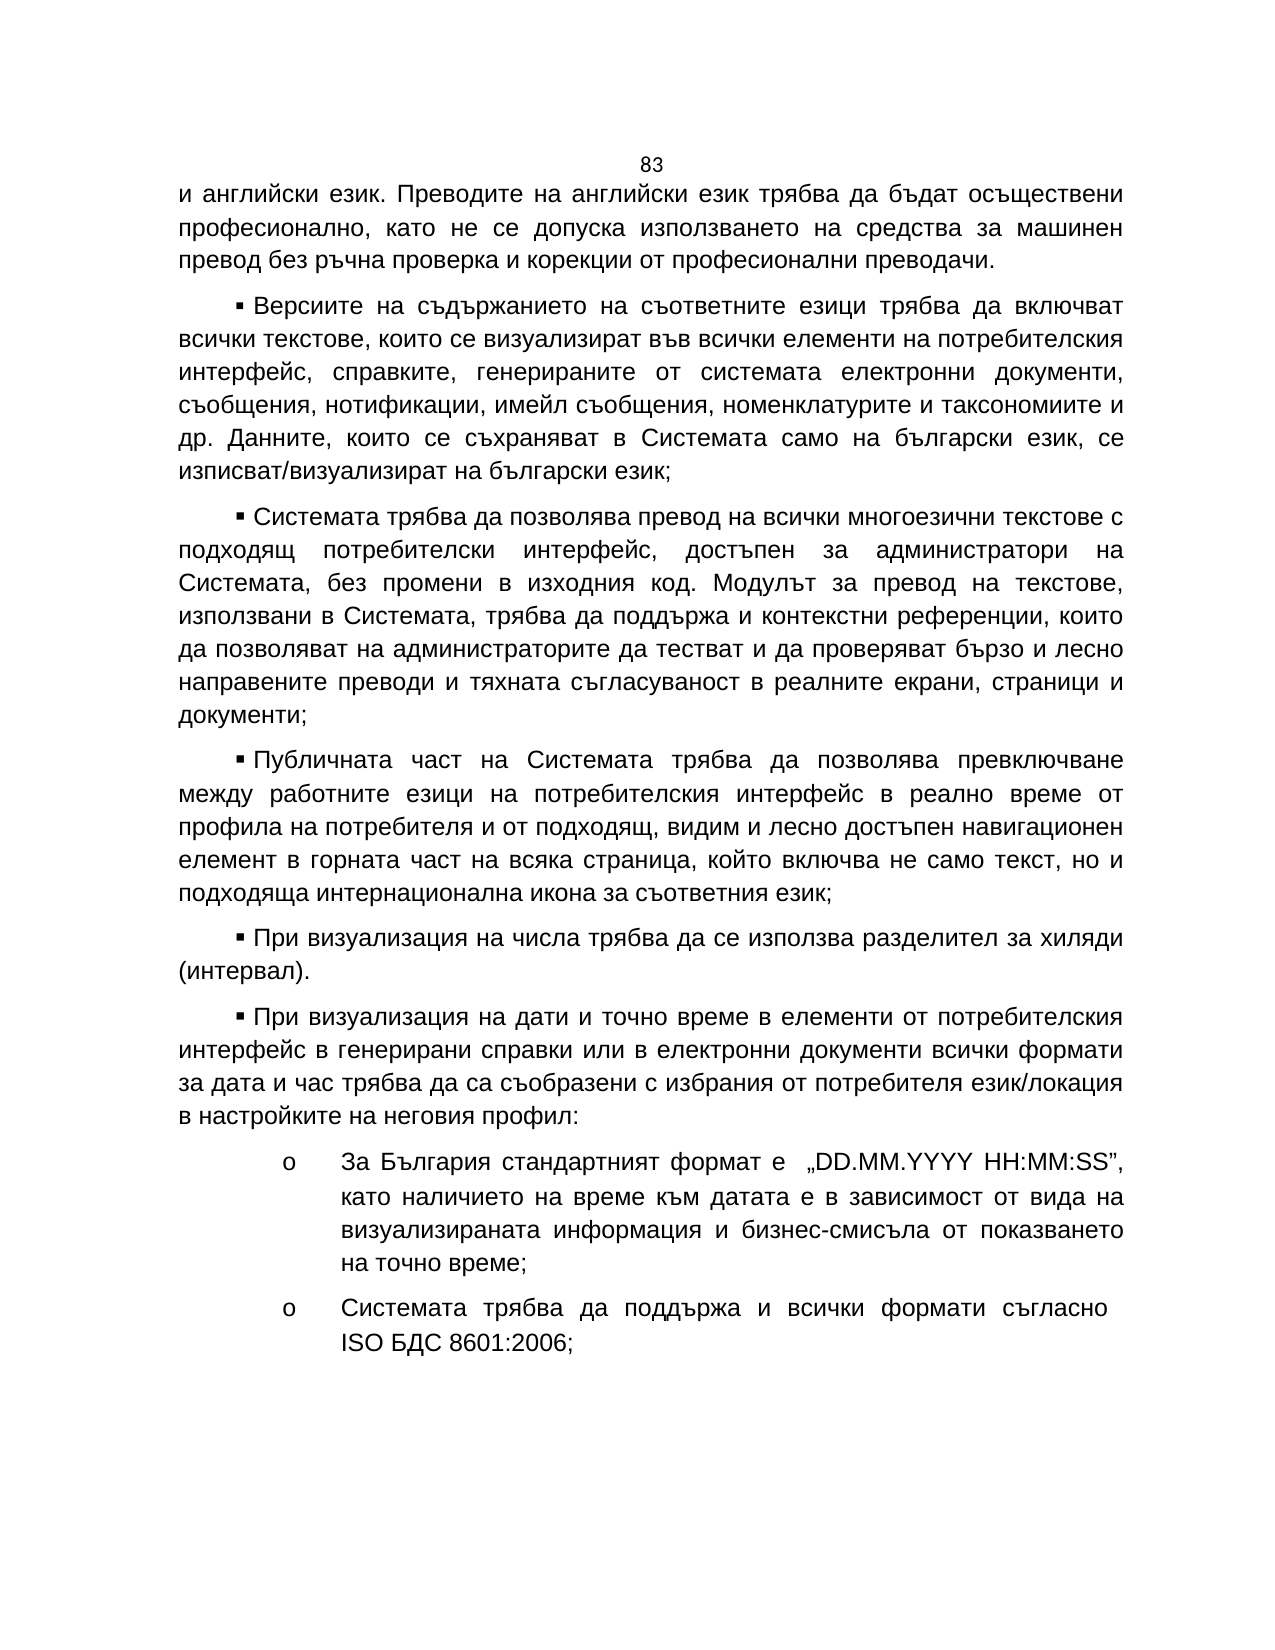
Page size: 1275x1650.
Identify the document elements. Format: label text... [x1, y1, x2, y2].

list Системата трябва да поддържа и всички формати съгласно ISO БДС 8601:2006; [282, 1293, 1125, 1357]
list При визуализация на числа трябва да се използва разделител за хиляди (интервал). [178, 923, 1125, 985]
list и английски език. Преводите на английски език трябва да бъдат осъществени професионално, като не се допуска използването на средства за машинен превод без ръчна проверка и корекции от професионални преводачи. [178, 179, 1125, 274]
list Версиите на съдържанието на съответните езици трябва да включват всички текстове, които се визуализират във всички елементи на потребителския интерфейс, справките, генерираните от системата електронни документи, съобщения, нотификации, имейл съобщения, номенклатурите и таксономиите и др. Данните, които се съхраняват в системата само на български език, се изписват/визуализират на български език; [178, 291, 1125, 485]
list Публичната част на Системата трябва да позволява превключване между работните езици на потребителския интерфейс в реално време от профила на потребителя и от подходящ, видим и лесно достъпен навигационен елемент в горната част на всяка страница, който включва не само текст, но и подходяща интернационална икона за съответния език; [178, 745, 1125, 906]
list При визуализация на дати и точно време в елементи от потребителския интерфейс в генерирани справки или в електронни документи всички формати за дата и час трябва да са съобразени с избрания от потребителя език/локация в настройките на неговия профил: [178, 1002, 1125, 1130]
list Системата трябва да позволява превод на всички многоезични текстове с подходящ потребителски интерфейс, достъпен за администратори на Системата, без промени в изходния код. Модулът за превод на текстове, използвани в Системата, трябва да поддържа и контекстни референции, които да позволяват на администраторите да тестват и да проверяват бързо и лесно направените преводи и тяхната съгласуваност в реалните екрани, страници и документи; [178, 502, 1125, 729]
list За България стандартният формат е „DD.MM.YYYY HH:MM:SS”, като наличието на време към датата е в зависимост от вида на визуализираната информация и бизнес-смисъла от показването на точно време; [282, 1146, 1125, 1276]
